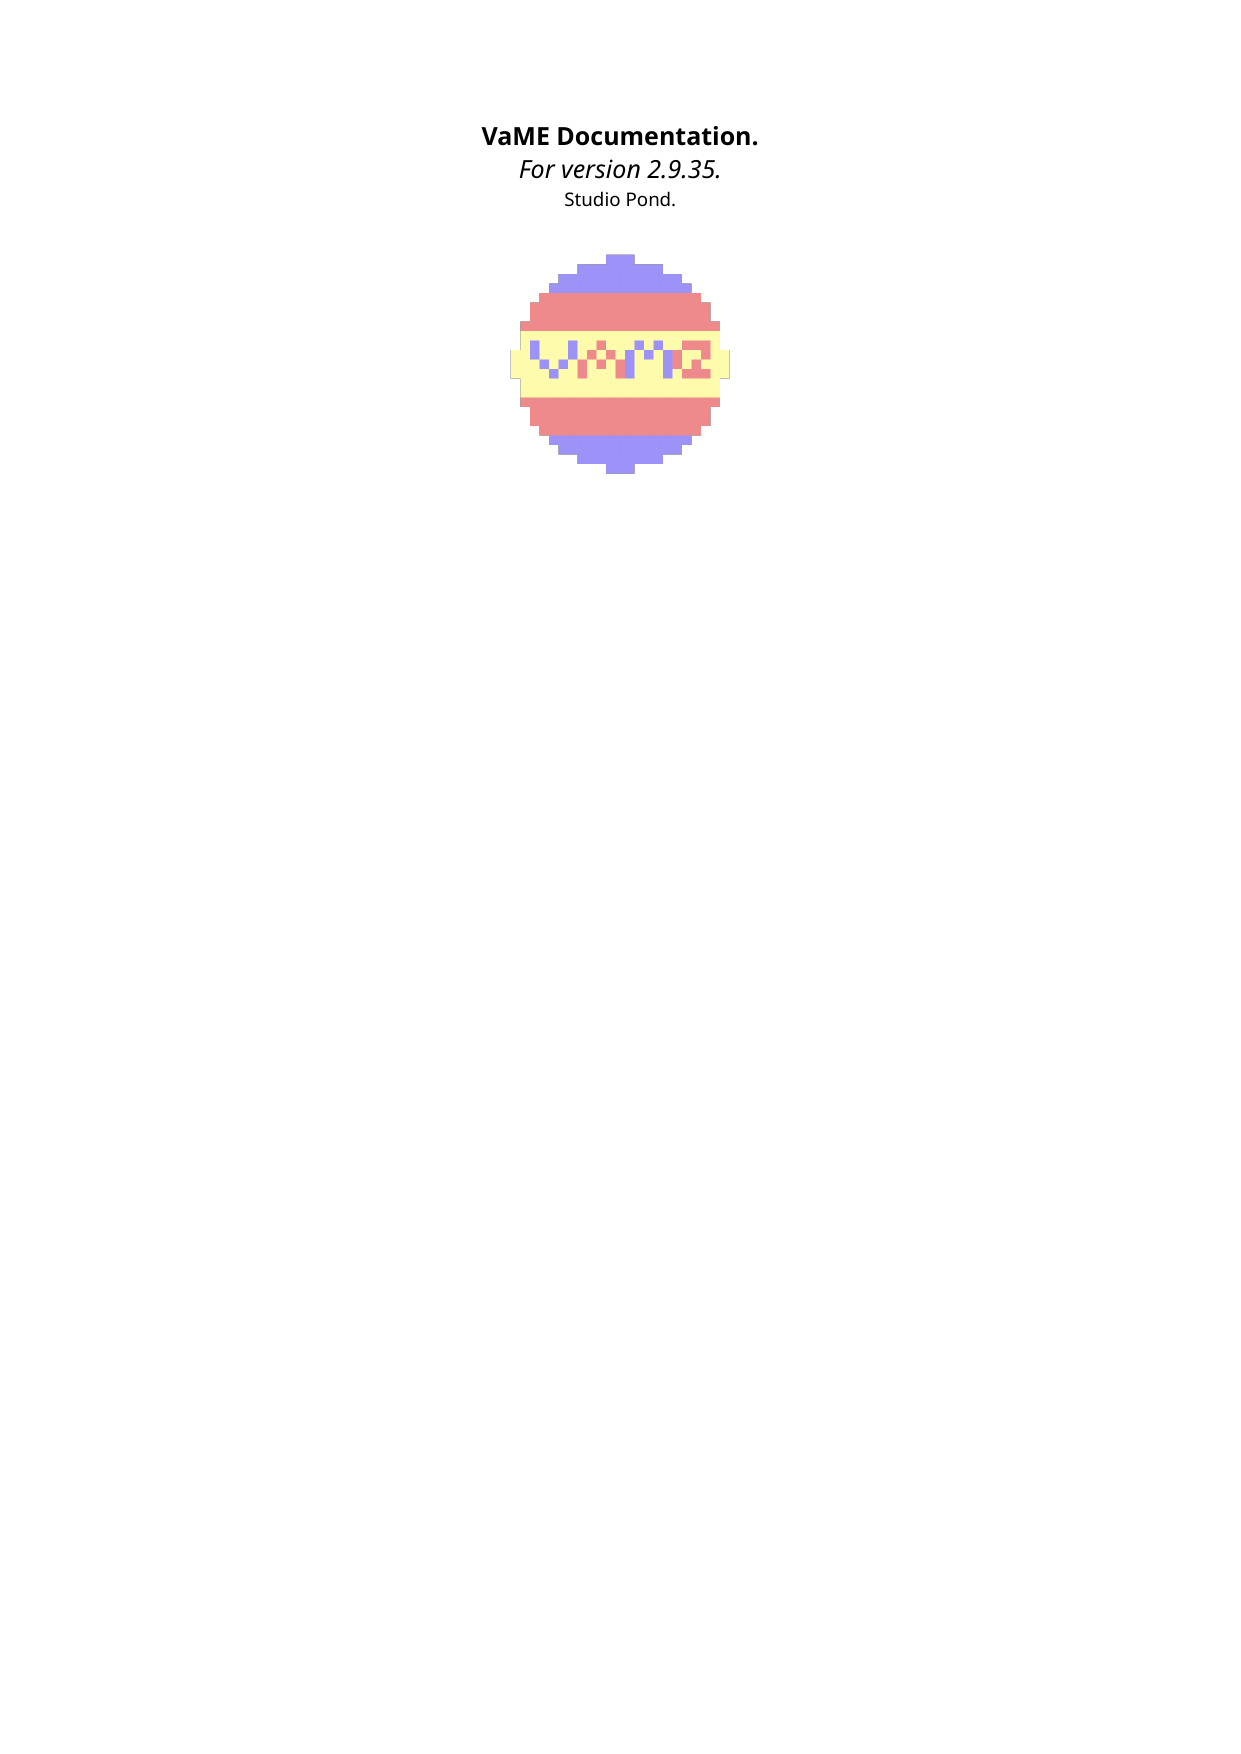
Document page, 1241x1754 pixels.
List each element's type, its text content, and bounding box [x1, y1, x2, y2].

text For version 2.9.35. [118, 152, 1122, 186]
text Studio Pond. [118, 186, 1122, 212]
text VaME Documentation. [118, 118, 1122, 152]
picture [501, 245, 739, 483]
